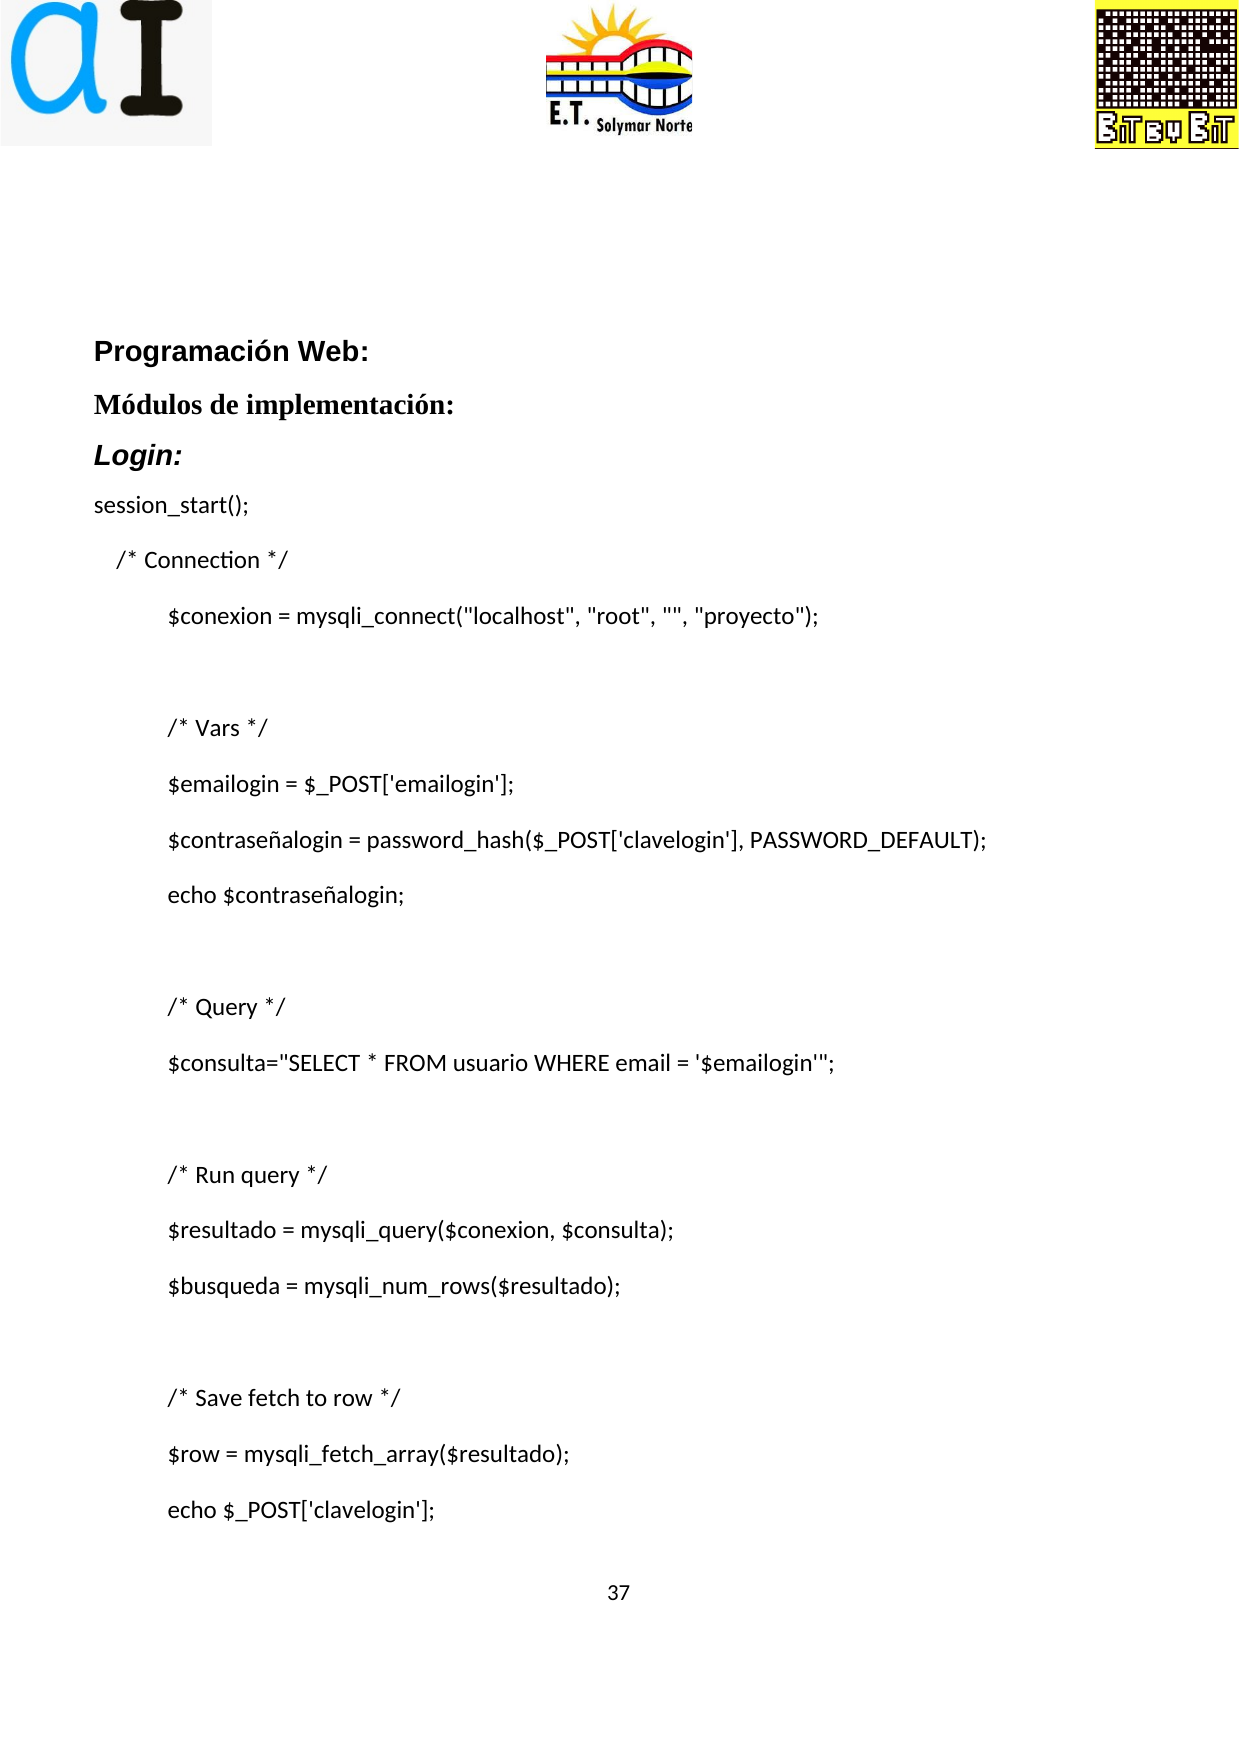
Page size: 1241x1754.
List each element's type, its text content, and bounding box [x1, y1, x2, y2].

text $conexion = mysqli_connect("localhost", "root", "", "proyecto"); [94, 601, 1143, 631]
picture [0, 0, 212, 146]
text /* Connection */ [94, 545, 1143, 575]
subtitle Login: [94, 438, 1143, 471]
text session_start(); [94, 489, 1143, 519]
subtitle Módulos de implementación: [94, 387, 1143, 420]
text $row = mysqli_fetch_array($resultado); [94, 1438, 1143, 1468]
text /* Save fetch to row */ [94, 1382, 1143, 1413]
text $resultado = mysqli_query($conexion, $consulta); [94, 1215, 1143, 1245]
text /* Run query */ [94, 1159, 1143, 1189]
text $busqueda = mysqli_num_rows($resultado); [94, 1271, 1143, 1301]
subtitle Programación Web: [94, 334, 1143, 367]
text echo $contraseñalogin; [94, 880, 1143, 910]
text $consulta="SELECT * FROM usuario WHERE email = '$emailogin'"; [94, 1047, 1143, 1078]
text $contraseñalogin = password_hash($_POST['clavelogin'], PASSWORD_DEFAULT); [94, 824, 1143, 854]
text echo $_POST['clavelogin']; [94, 1494, 1143, 1524]
text /* Vars */ [94, 712, 1143, 743]
text /* Query */ [94, 991, 1143, 1022]
picture [546, 0, 693, 146]
text $emailogin = $_POST['emailogin']; [94, 768, 1143, 798]
picture [1094, 0, 1239, 149]
